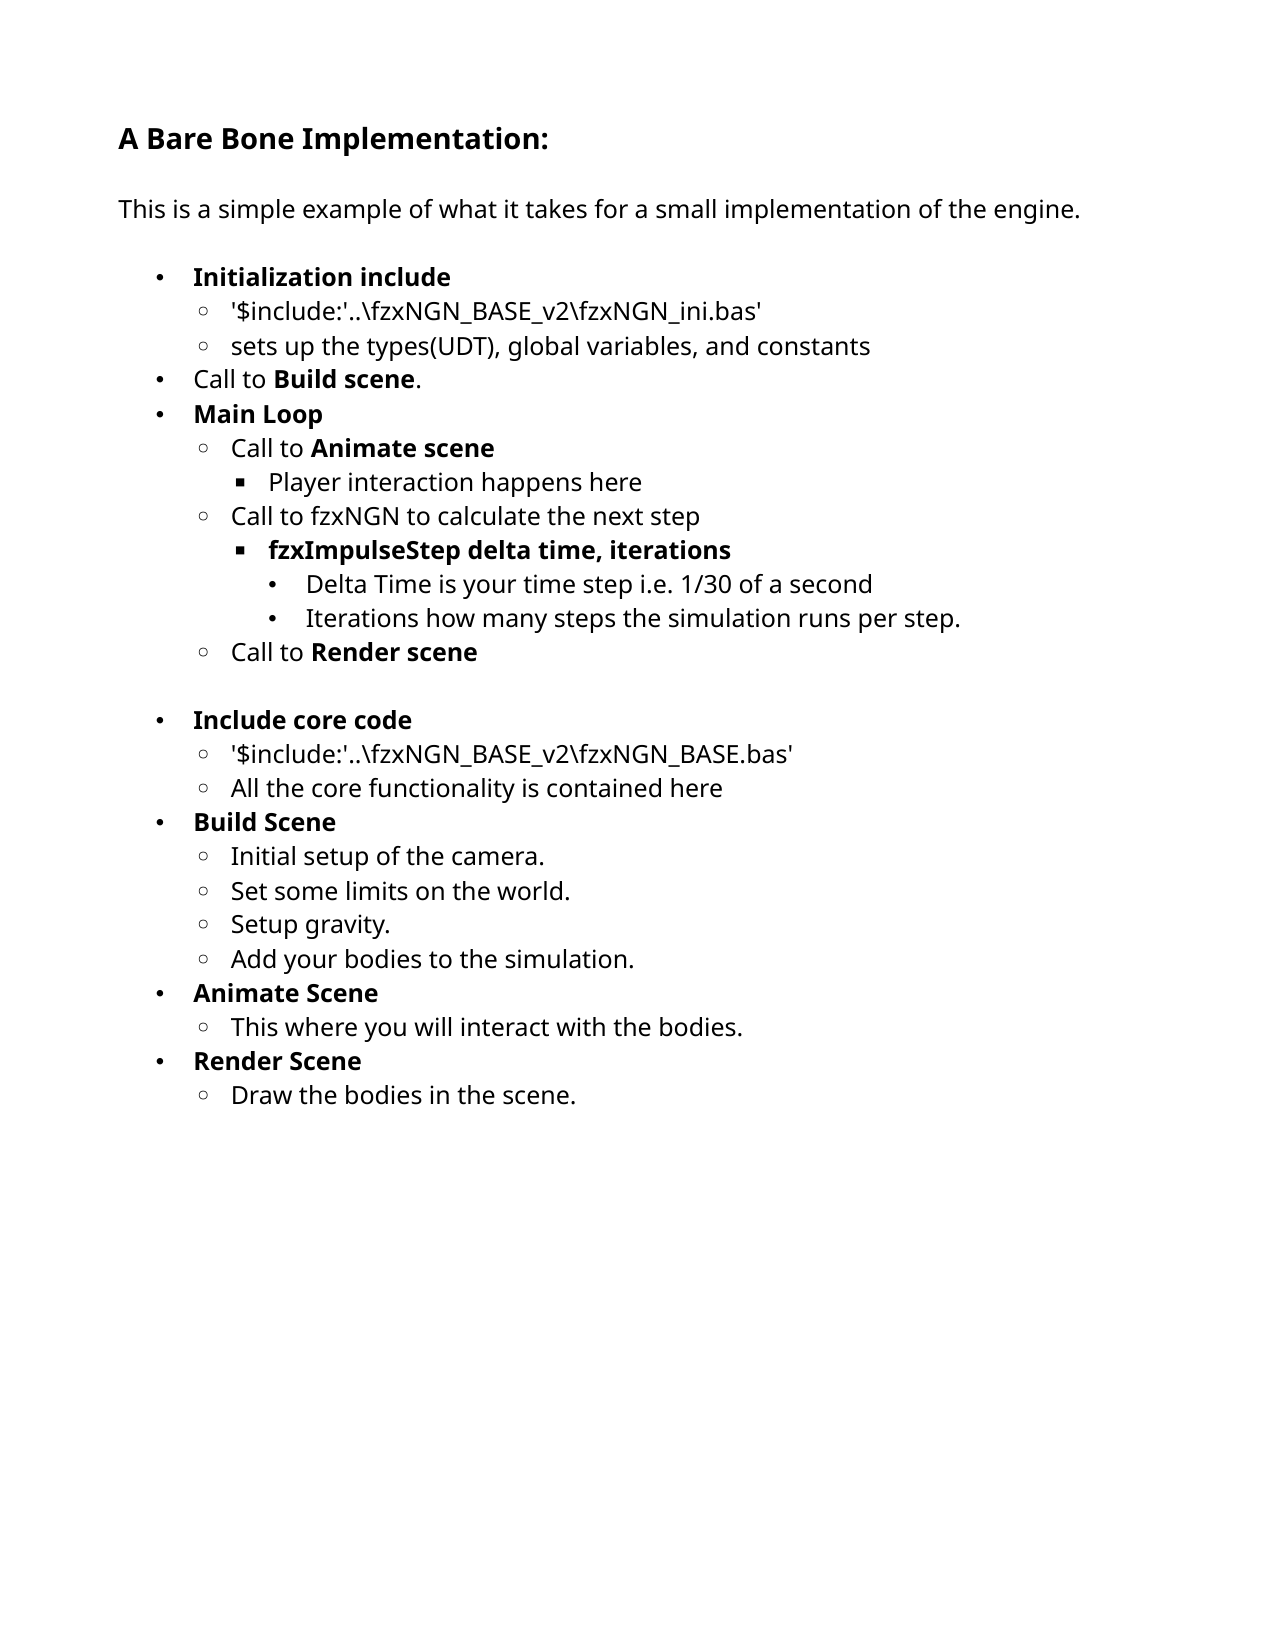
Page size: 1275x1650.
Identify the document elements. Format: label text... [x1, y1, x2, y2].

list Call to Render scene [193, 635, 1157, 669]
list Initial setup of the camera. [193, 839, 1157, 873]
text A Bare Bone Implementation: [118, 118, 1157, 158]
list Player interaction happens here [231, 464, 1157, 498]
list Setup gravity. [193, 907, 1157, 941]
list All the core functionality is contained here [193, 771, 1157, 805]
list Call to Build scene. [156, 362, 1157, 396]
list Draw the bodies in the scene. [193, 1077, 1157, 1112]
list '$include:'..\fzxNGN_BASE_v2\fzxNGN_BASE.bas' [193, 737, 1157, 771]
list Main Loop [156, 396, 1157, 430]
list Animate Scene [156, 975, 1157, 1009]
list sets up the types(UDT), global variables, and constants [193, 328, 1157, 362]
list Call to fzxNGN to calculate the next step [193, 498, 1157, 532]
list Call to Animate scene [193, 430, 1157, 464]
list Build Scene [156, 805, 1157, 839]
list '$include:'..\fzxNGN_BASE_v2\fzxNGN_ini.bas' [193, 294, 1157, 328]
list This where you will interact with the bodies. [193, 1009, 1157, 1043]
list Delta Time is your time step i.e. 1/30 of a second [268, 567, 1157, 601]
list fzxImpulseStep delta time, iterations [231, 532, 1157, 567]
list Add your bodies to the simulation. [193, 941, 1157, 975]
list Set some limits on the world. [193, 873, 1157, 907]
list Iterations how many steps the simulation runs per step. [268, 601, 1157, 635]
list Include core code [156, 703, 1157, 737]
list Initialization include [156, 260, 1157, 294]
text This is a simple example of what it takes for a small implementation of the engine. [118, 192, 1157, 226]
list Render Scene [156, 1043, 1157, 1077]
